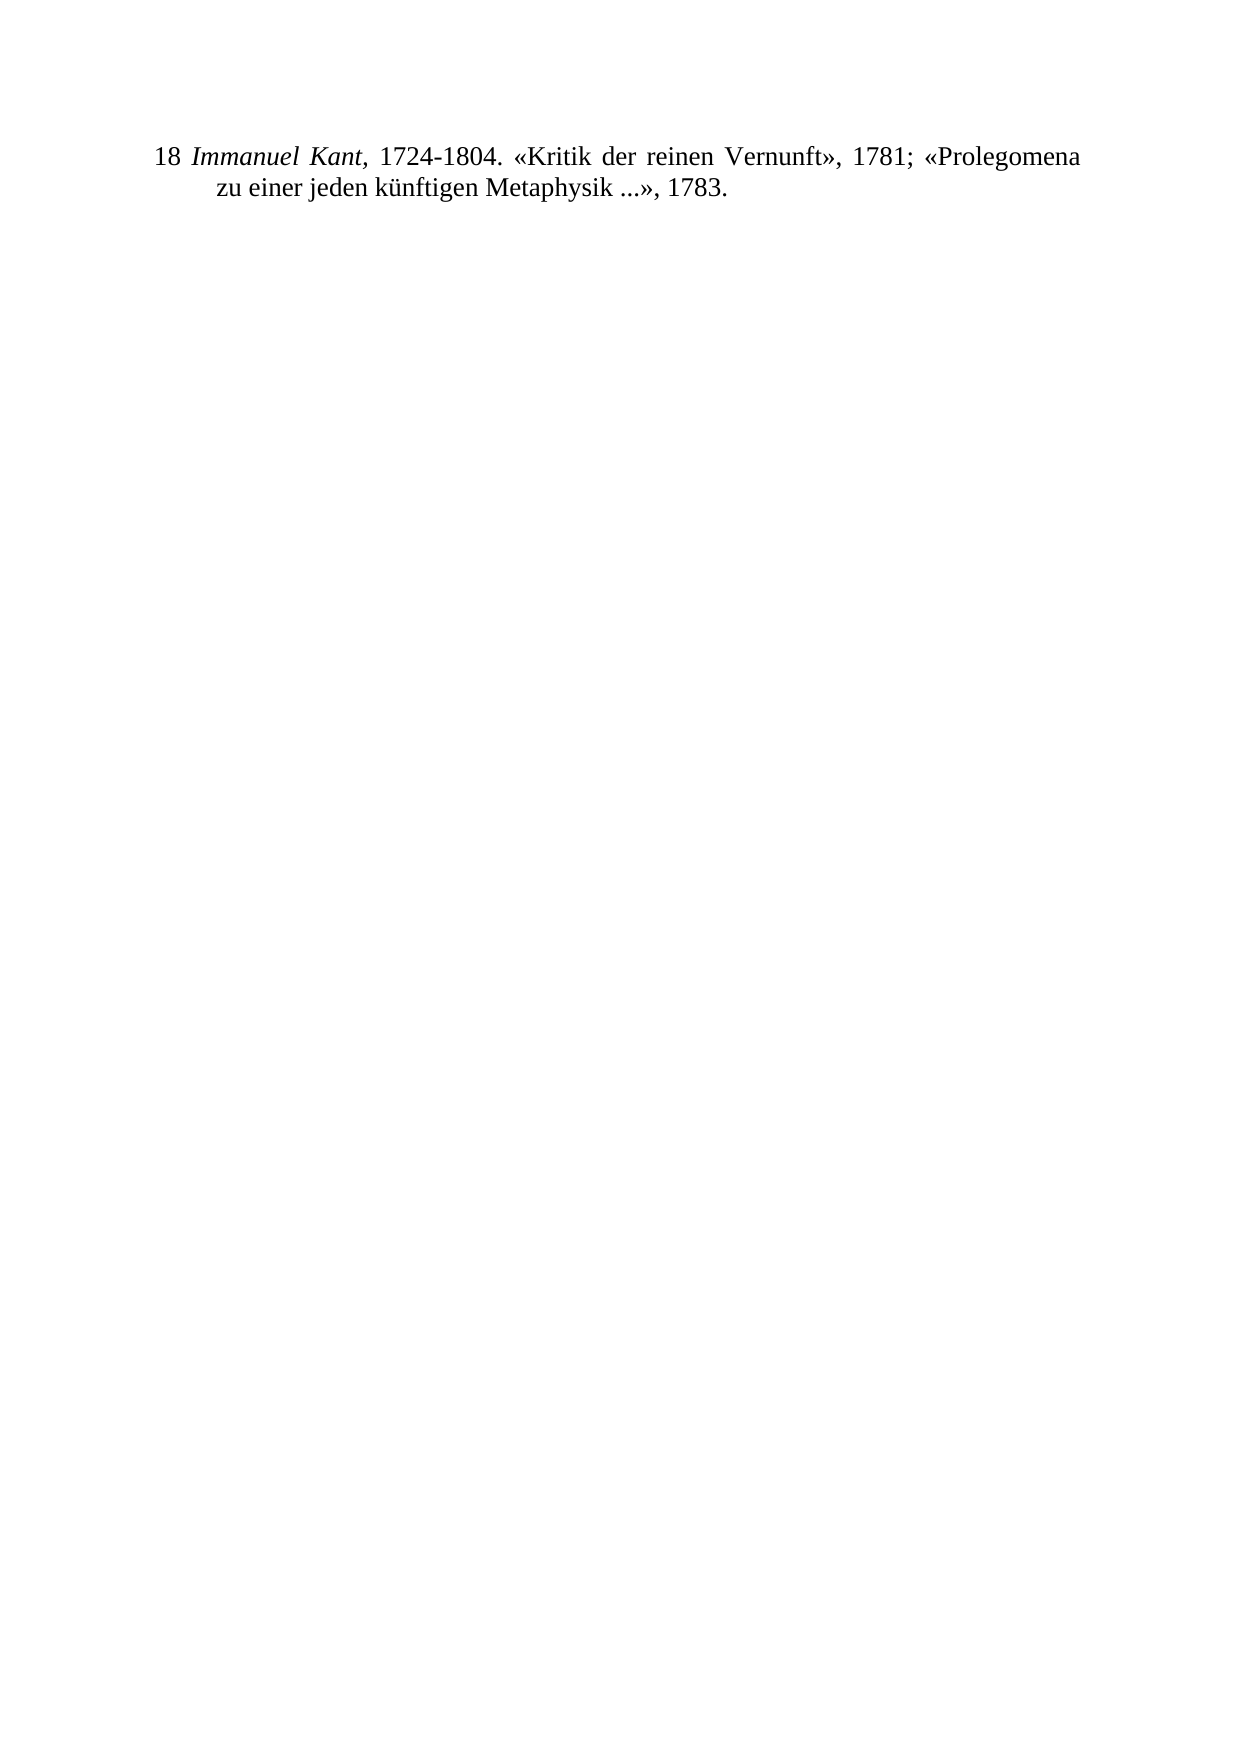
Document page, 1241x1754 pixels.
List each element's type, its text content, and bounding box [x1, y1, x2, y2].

text 18 Immanuel Kant, 1724-1804. «Kritik der reinen Vernunft», 1781; «Prolegomena zu einer jeden künftigen Metaphysik ...», 1783. [154, 142, 1081, 202]
